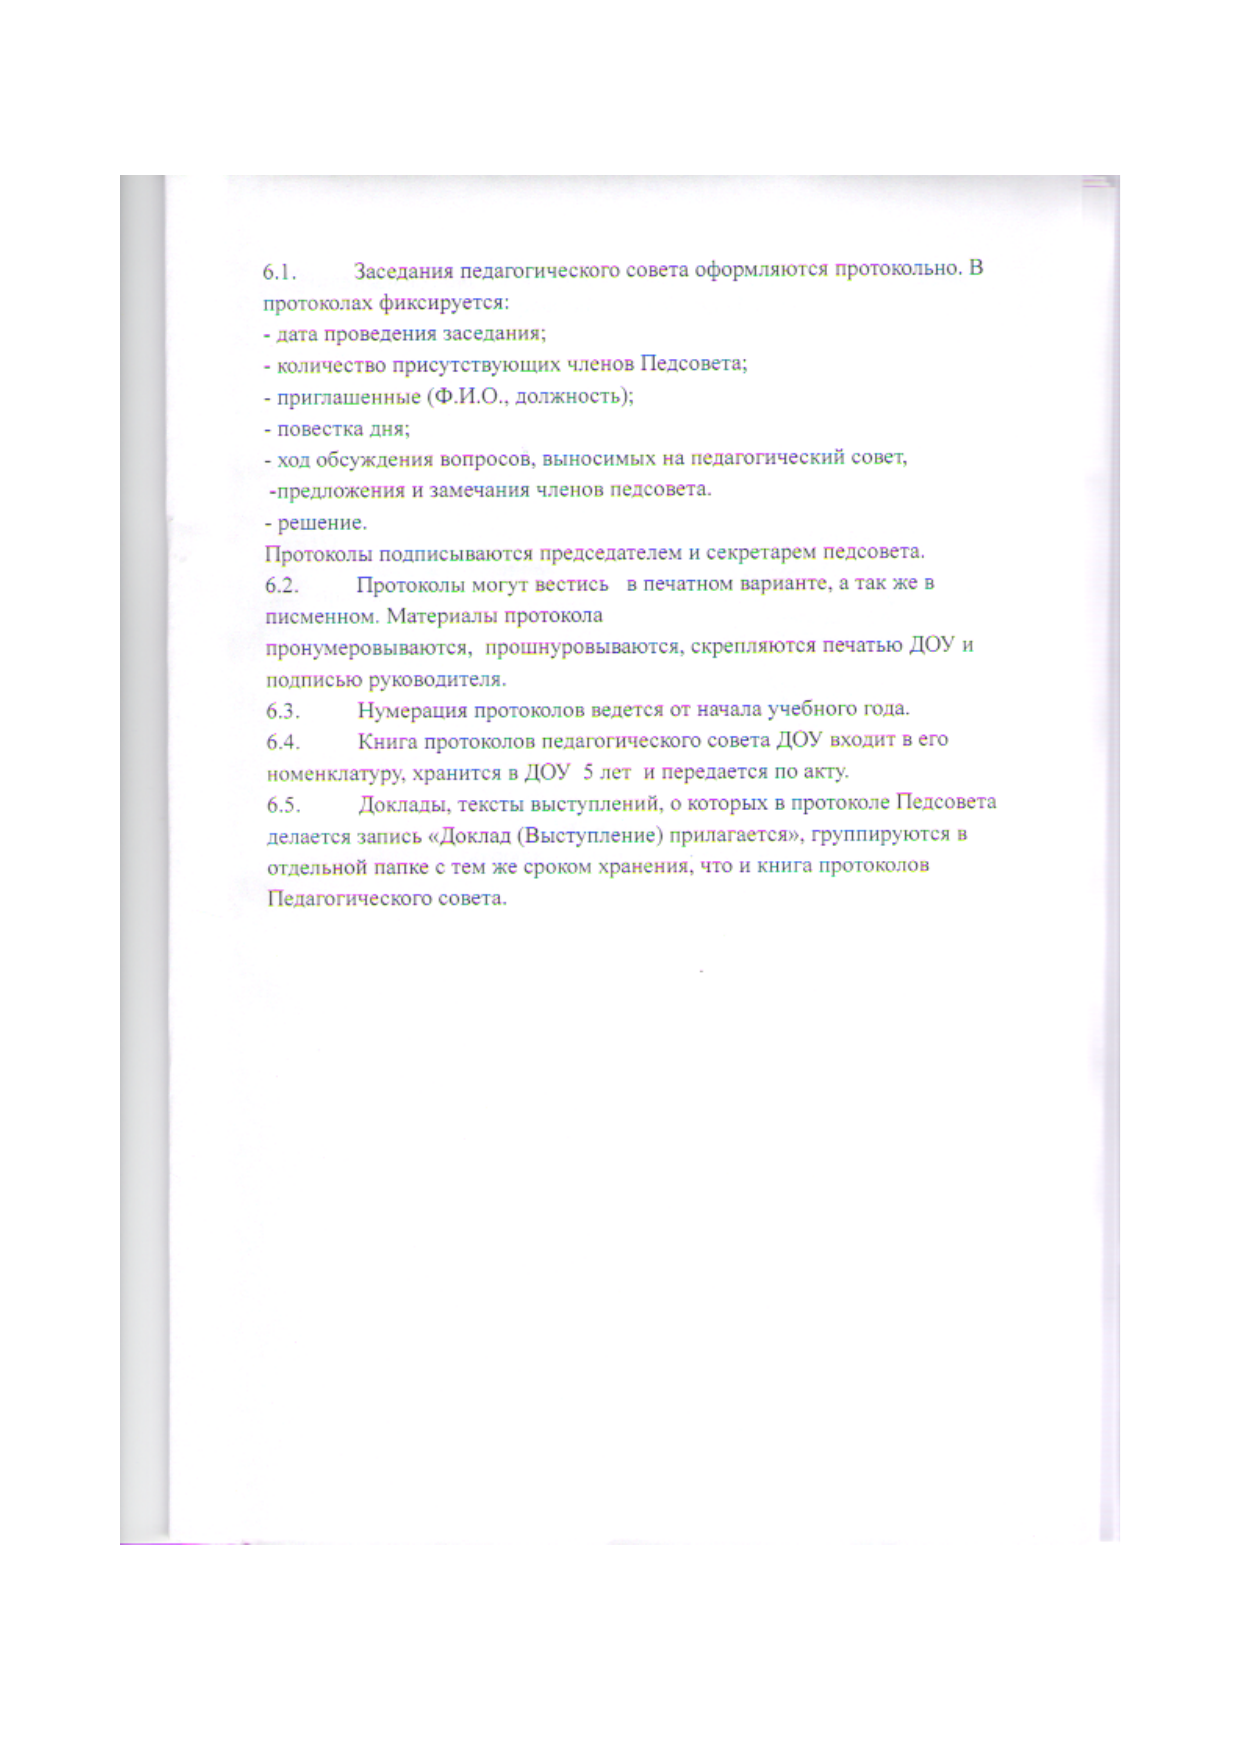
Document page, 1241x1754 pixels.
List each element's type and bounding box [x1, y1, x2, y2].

picture [120, 175, 1121, 1545]
